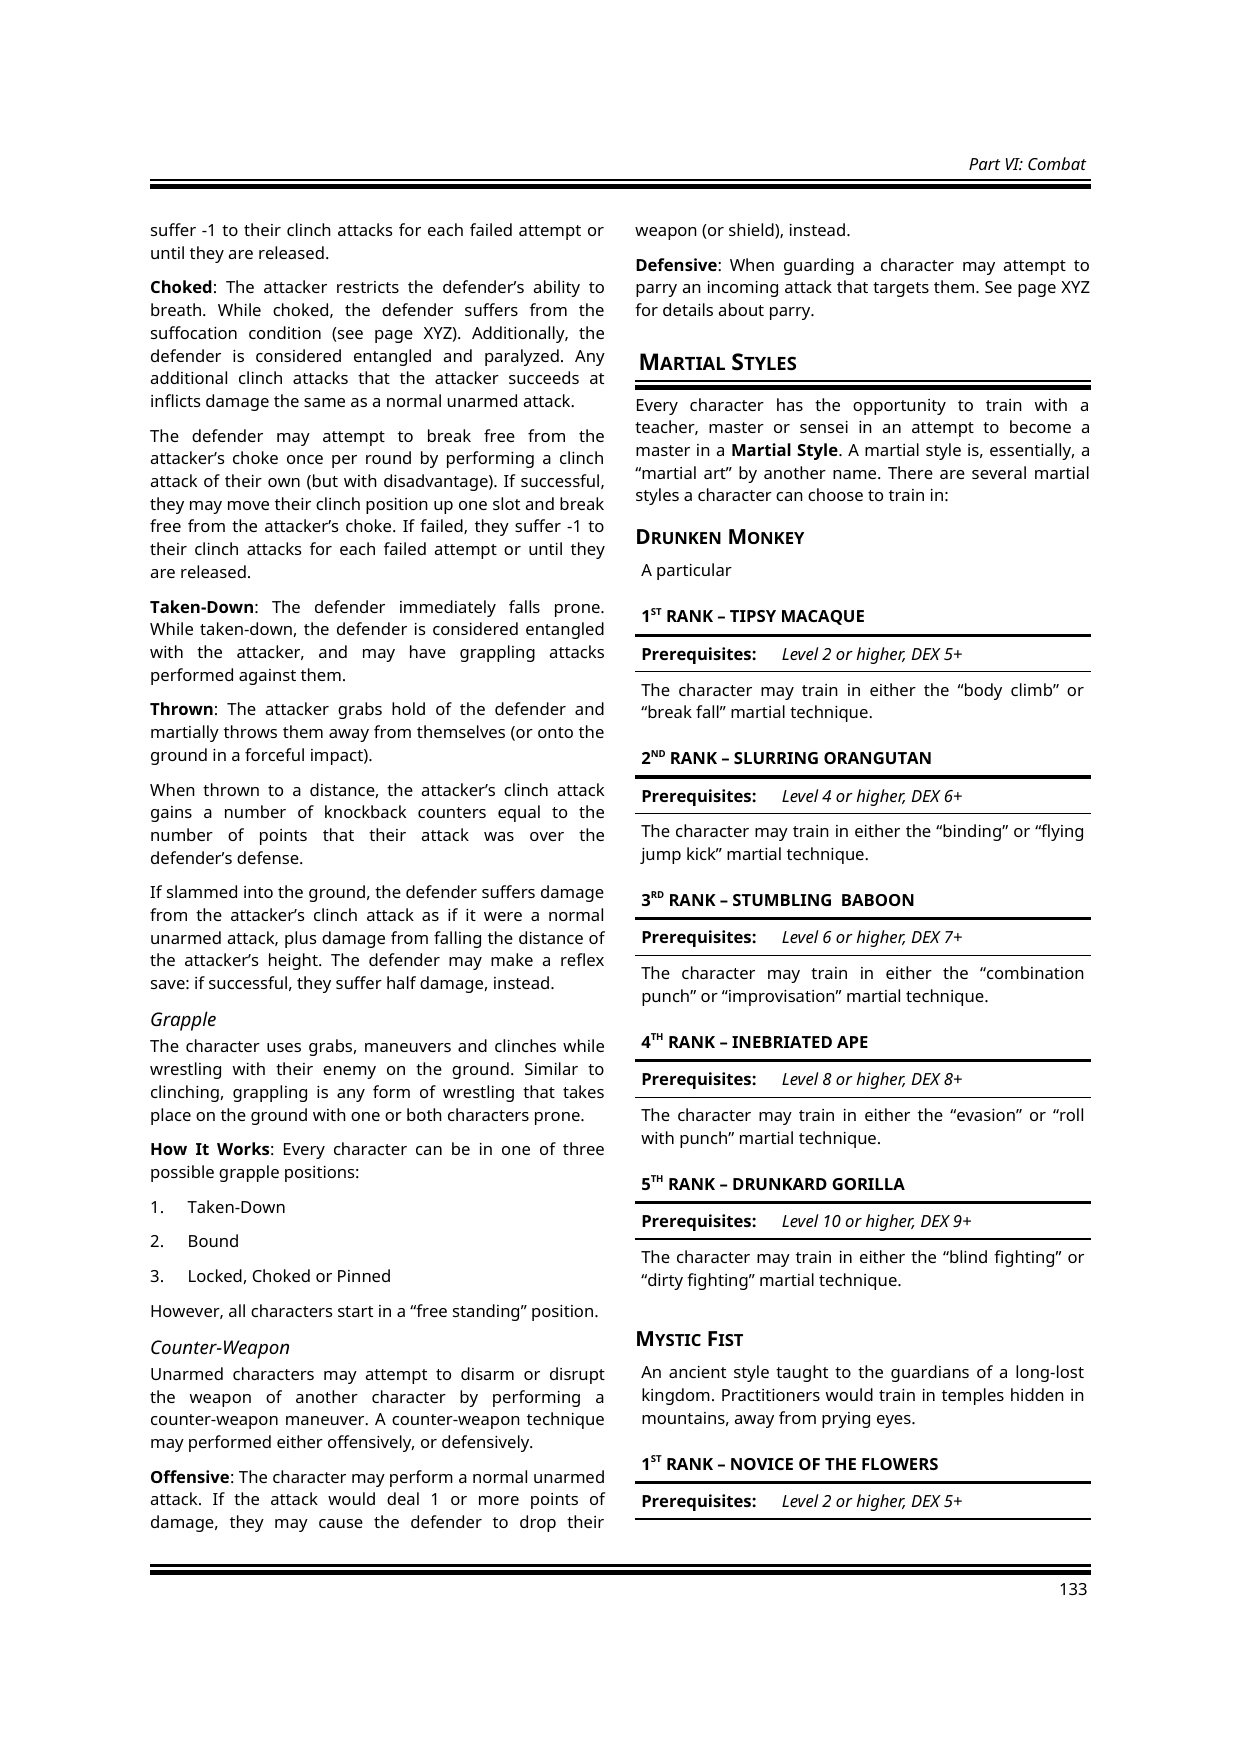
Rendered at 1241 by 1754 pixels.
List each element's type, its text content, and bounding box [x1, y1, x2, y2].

table_cell Prerequisites: [635, 920, 776, 954]
text How It Works: Every character can be in one of three possible grapple positions: [150, 1138, 605, 1183]
text When thrown to a distance, the attacker’s clinch attack gains a number of knockback counters equal to the number of points that their attack was over the defender’s defense. [150, 778, 605, 869]
subtitle Counter-Weapon [150, 1334, 605, 1359]
text Every character has the opportunity to train with a teacher, master or sensei in an attempt to become a master in a Martial Style. A martial style is, essentially, a “martial art” by another name. There are several martial styles a character can choose to train in: [635, 393, 1091, 507]
table_cell Prerequisites: [635, 637, 776, 671]
list Bound [150, 1230, 605, 1253]
table_cell The character may train in either the “evasion” or “roll with punch” martial technique. [635, 1098, 1091, 1167]
list Taken-Down [150, 1195, 605, 1218]
table_cell Level 8 or higher, DEX 8+ [776, 1062, 1091, 1096]
table_header An ancient style taught to the guardians of a long-lost kingdom. Practitioners would train in temples hidden in mountains, away from prying eyes. [635, 1355, 1091, 1447]
text Drunken Monkey [635, 522, 1091, 550]
text Offensive: The character may perform a normal unarmed attack. If the attack would deal 1 or more points of damage, they may cause the defender to drop their [150, 1465, 605, 1533]
table_cell 4th Rank – Inebriated Ape [635, 1025, 1091, 1059]
table_cell The character may train in either the “body climb” or “break fall” martial technique. [635, 672, 1091, 741]
subtitle Martial Styles [635, 342, 1091, 380]
text The character uses grabs, maneuvers and clinches while wrestling with their enemy on the ground. Similar to clinching, grappling is any form of wrestling that takes place on the ground with one or both characters prone. [150, 1035, 605, 1126]
text suffer -1 to their clinch attacks for each failed attempt or until they are released. [150, 219, 605, 264]
table_cell 3rd Rank – Stumbling Baboon [635, 883, 1091, 917]
subtitle Grapple [150, 1006, 605, 1032]
text Thrown: The attacker grabs hold of the defender and martially throws them away from themselves (or onto the ground in a forceful impact). [150, 698, 605, 766]
text Unarmed characters may attempt to disarm or disrupt the weapon of another character by performing a counter-weapon maneuver. A counter-weapon technique may performed either offensively, or defensively. [150, 1362, 605, 1453]
table_cell Prerequisites: [635, 1484, 776, 1518]
table_cell Prerequisites: [635, 1204, 776, 1238]
text Choked: The attacker restricts the defender’s ability to breath. While choked, the defender suffers from the suffocation condition (see page XYZ). Additionally, the defender is considered entangled and paralyzed. Any additional clinch attacks that the attacker succeeds at inflicts damage the same as a normal unarmed attack. [150, 276, 605, 412]
text Defensive: When guarding a character may attempt to parry an incoming attack that targets them. See page XYZ for details about parry. [635, 253, 1091, 321]
table_cell Level 10 or higher, DEX 9+ [776, 1204, 1091, 1238]
table_cell Prerequisites: [635, 1062, 776, 1096]
table_cell Level 4 or higher, DEX 6+ [776, 779, 1091, 813]
table_cell The character may train in either the “blind fighting” or “dirty fighting” martial technique. [635, 1240, 1091, 1309]
table_cell The character may train in either the “combination punch” or “improvisation” martial technique. [635, 956, 1091, 1025]
table_header A particular [635, 553, 1091, 599]
list Locked, Choked or Pinned [150, 1264, 605, 1287]
text The defender may attempt to break free from the attacker’s choke once per round by performing a clinch attack of their own (but with disadvantage). If successful, they may move their clinch position up one slot and break free from the attacker’s choke. If failed, they suffer -1 to their clinch attacks for each failed attempt or until they are released. [150, 424, 605, 583]
table_cell Level 2 or higher, DEX 5+ [776, 1484, 1091, 1518]
table_cell 5th Rank – Drunkard Gorilla [635, 1167, 1091, 1201]
table_cell The character may train in either the “binding” or “flying jump kick” martial technique. [635, 814, 1091, 883]
table_cell Prerequisites: [635, 779, 776, 813]
table_cell 1st Rank – Tipsy Macaque [635, 599, 1091, 633]
subtitle Mystic Fist [635, 1324, 1091, 1352]
table_cell Level 2 or higher, DEX 5+ [776, 637, 1091, 671]
table_cell 1st Rank – Novice of the Flowers [635, 1447, 1091, 1481]
text However, all characters start in a “free standing” position. [150, 1299, 605, 1322]
table_cell Level 6 or higher, DEX 7+ [776, 920, 1091, 954]
text weapon (or shield), instead. [635, 219, 1091, 241]
text Taken-Down: The defender immediately falls prone. While taken-down, the defender is considered entangled with the attacker, and may have grappling attacks performed against them. [150, 595, 605, 686]
text If slammed into the ground, the defender suffers damage from the attacker’s clinch attack as if it were a normal unarmed attack, plus damage from falling the distance of the attacker’s height. The defender may make a reflex save: if successful, they suffer half damage, instead. [150, 881, 605, 994]
table_cell 2nd Rank – Slurring Orangutan [635, 741, 1091, 775]
